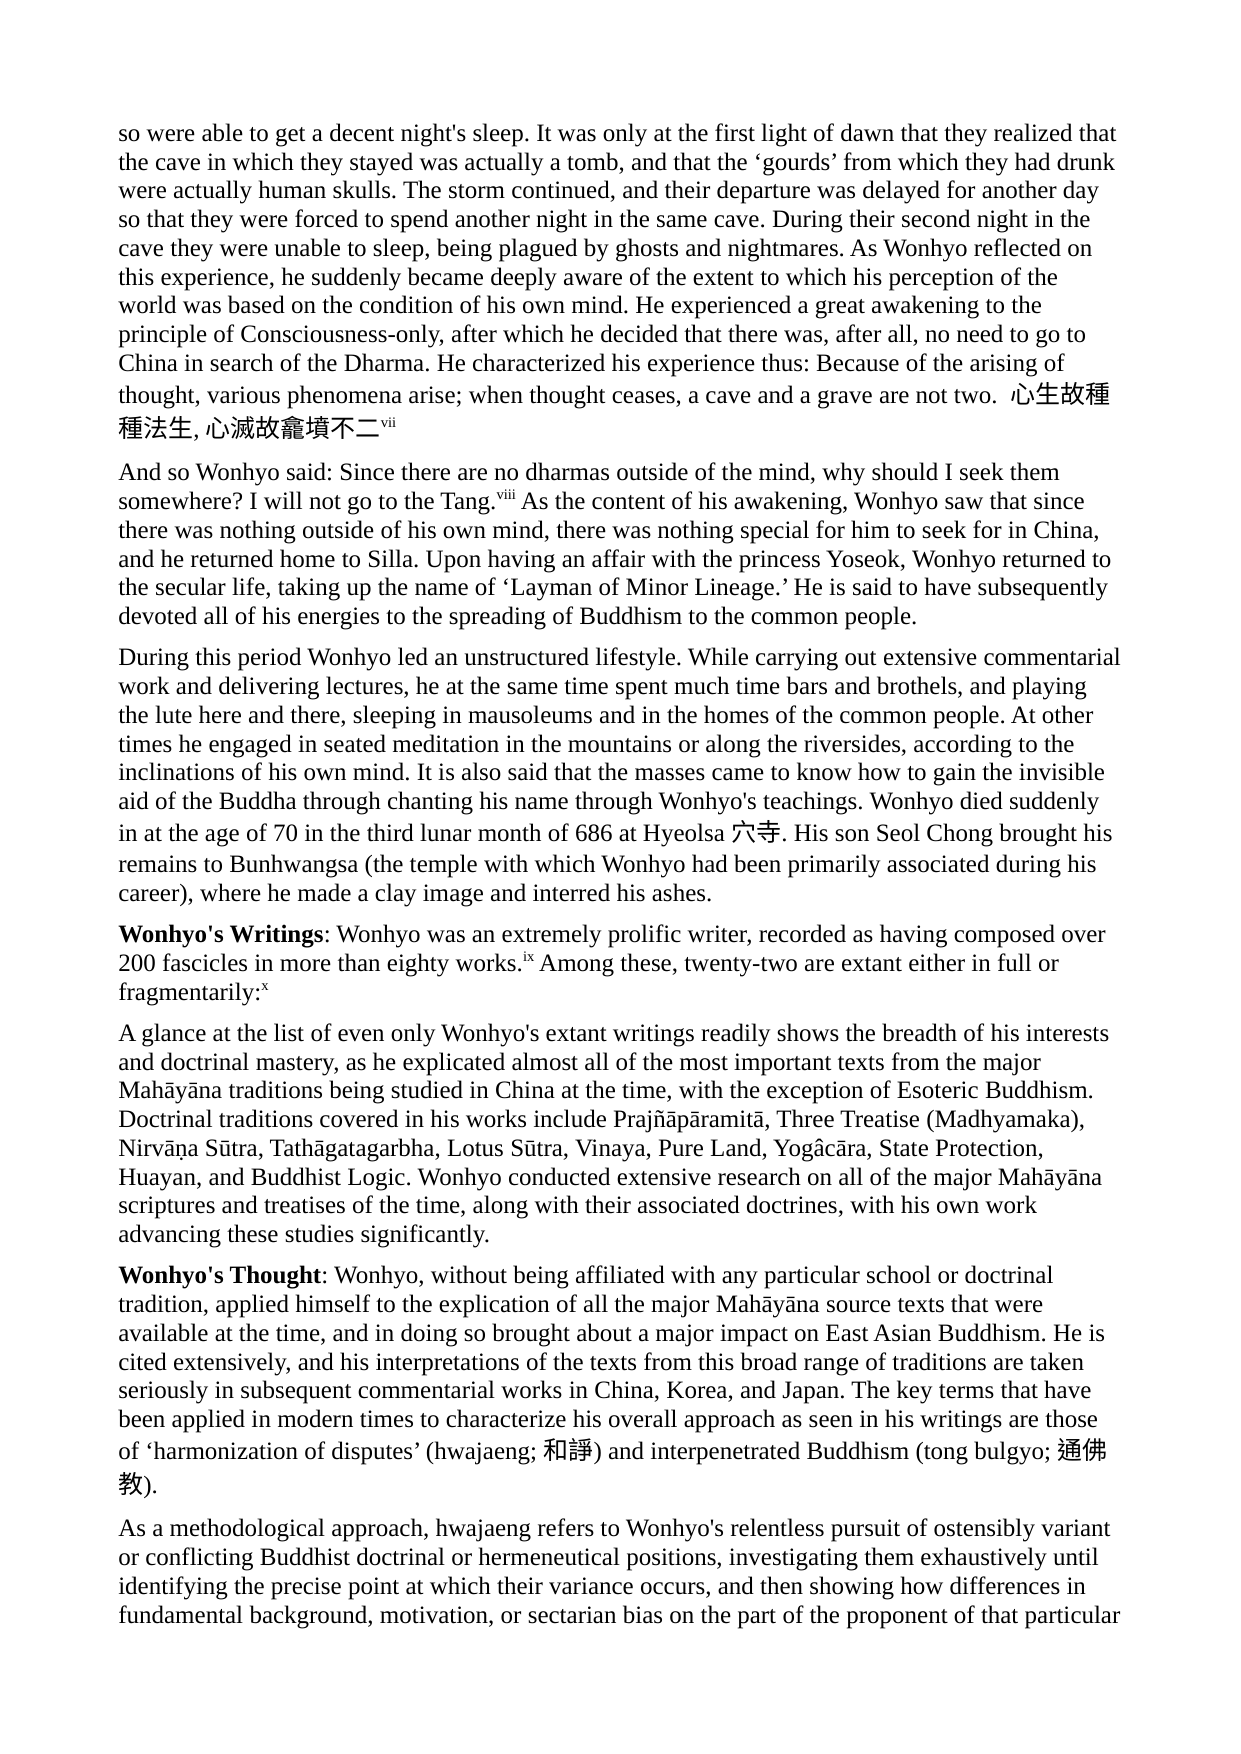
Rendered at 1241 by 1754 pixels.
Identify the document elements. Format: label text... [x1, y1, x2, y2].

text Wonhyo's Writings: Wonhyo was an extremely prolific writer, recorded as having composed over 200 fascicles in more than eighty works. Among these, twenty-two are extant either in full or fragmentarily: [118, 919, 1122, 1005]
text A glance at the list of even only Wonhyo's extant writings readily shows the breadth of his interests and doctrinal mastery, as he explicated almost all of the most important texts from the major Mahāyāna traditions being studied in China at the time, with the exception of Esoteric Buddhism. Doctrinal traditions covered in his works include Prajñāpāramitā, Three Treatise (Madhyamaka), Nirvāṇa Sūtra, Tathāgatagarbha, Lotus Sūtra, Vinaya, Pure Land, Yogâcāra, State Protection, Huayan, and Buddhist Logic. Wonhyo conducted extensive research on all of the major Mahāyāna scriptures and treatises of the time, along with their associated doctrines, with his own work advancing these studies significantly. [118, 1018, 1122, 1248]
text During this period Wonhyo led an unstructured lifestyle. While carrying out extensive commentarial work and delivering lectures, he at the same time spent much time bars and brothels, and playing the lute here and there, sleeping in mausoleums and in the homes of the common people. At other times he engaged in seated meditation in the mountains or along the riversides, according to the inclinations of his own mind. It is also said that the masses came to know how to gain the invisible aid of the Buddha through chanting his name through Wonhyo's teachings. Wonhyo died suddenly in at the age of 70 in the third lunar month of 686 at Hyeolsa 穴寺. His son Seol Chong brought his remains to Bunhwangsa (the temple with which Wonhyo had been primarily associated during his career), where he made a clay image and interred his ashes. [118, 642, 1122, 907]
text so were able to get a decent night's sleep. It was only at the first light of dawn that they realized that the cave in which they stayed was actually a tomb, and that the ‘gourds’ from which they had drunk were actually human skulls. The storm continued, and their departure was delayed for another day so that they were forced to spend another night in the same cave. During their second night in the cave they were unable to sleep, being plagued by ghosts and nightmares. As Wonhyo reflected on this experience, he suddenly became deeply aware of the extent to which his perception of the world was based on the condition of his own mind. He experienced a great awakening to the principle of Consciousness-only, after which he decided that there was, after all, no need to go to China in search of the Dharma. He characterized his experience thus: Because of the arising of thought, various phenomena arise; when thought ceases, a cave and a grave are not two. 心生故種種法生, 心滅故龕墳不二 [118, 118, 1122, 445]
text As a methodological approach, hwajaeng refers to Wonhyo's relentless pursuit of ostensibly variant or conflicting Buddhist doctrinal or hermeneutical positions, investigating them exhaustively until identifying the precise point at which their variance occurs, and then showing how differences in fundamental background, motivation, or sectarian bias on the part of the proponent of that particular [118, 1513, 1122, 1628]
text Wonhyo's Thought: Wonhyo, without being affiliated with any particular school or doctrinal tradition, applied himself to the explication of all the major Mahāyāna source texts that were available at the time, and in doing so brought about a major impact on East Asian Buddhism. He is cited extensively, and his interpretations of the texts from this broad range of traditions are taken seriously in subsequent commentarial works in China, Korea, and Japan. The key terms that have been applied in modern times to characterize his overall approach as seen in his writings are those of ‘harmonization of disputes’ (hwajaeng; 和諍) and interpenetrated Buddhism (tong bulgyo; 通佛教). [118, 1260, 1122, 1501]
text And so Wonhyo said: Since there are no dharmas outside of the mind, why should I seek them somewhere? I will not go to the Tang. As the content of his awakening, Wonhyo saw that since there was nothing outside of his own mind, there was nothing special for him to seek for in China, and he returned home to Silla. Upon having an affair with the princess Yoseok, Wonhyo returned to the secular life, taking up the name of ‘Layman of Minor Lineage.’ He is said to have subsequently devoted all of his energies to the spreading of Buddhism to the common people. [118, 457, 1122, 630]
